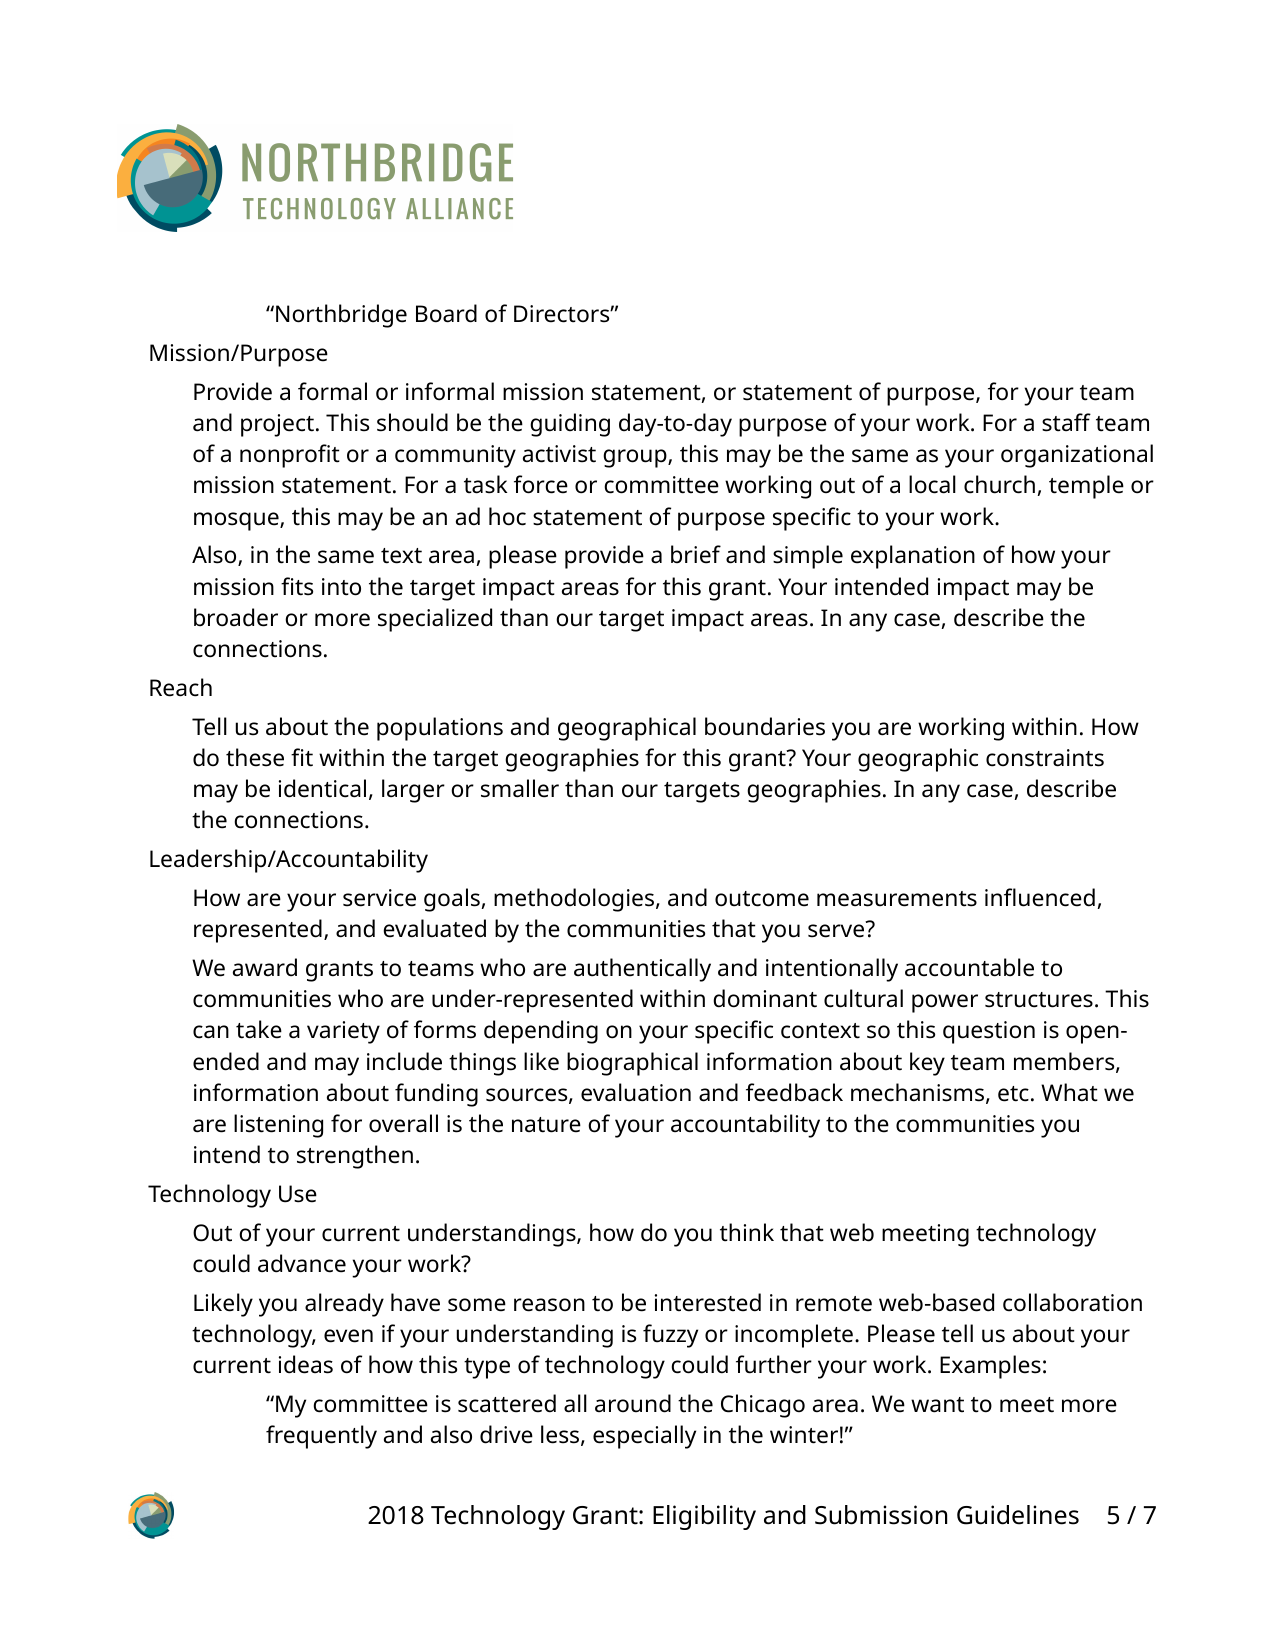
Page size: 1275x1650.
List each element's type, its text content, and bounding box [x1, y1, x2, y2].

text Tell us about the populations and geographical boundaries you are working within. How do these fit within the target geographies for this grant? Your geographic constraints may be identical, larger or smaller than our targets geographies. In any case, describe the connections. [192, 711, 1157, 836]
text Leadership/Accountability [148, 843, 1157, 874]
text Likely you already have some reason to be interested in remote web-based collaboration technology, even if your understanding is fuzzy or incomplete. Please tell us about your current ideas of how this type of technology could further your work. Examples: [192, 1287, 1157, 1381]
text Reach [148, 672, 1157, 703]
text “Northbridge Board of Directors” [266, 298, 1157, 329]
text Mission/Purpose [148, 337, 1157, 368]
picture [128, 1492, 175, 1539]
text We award grants to teams who are authentically and intentionally accountable to communities who are under-represented within dominant cultural power structures. This can take a variety of forms depending on your specific context so this question is open-ended and may include things like biographical information about key team members, information about funding sources, evaluation and feedback mechanisms, etc. What we are listening for overall is the nature of your accountability to the communities you intend to strengthen. [192, 952, 1157, 1171]
text Technology Use [148, 1178, 1157, 1209]
text How are your service goals, methodologies, and outcome measurements influenced, represented, and evaluated by the communities that you serve? [192, 882, 1157, 944]
text Out of your current understandings, how do you think that web meeting technology could advance your work? [192, 1217, 1157, 1279]
text Provide a formal or informal mission statement, or statement of purpose, for your team and project. This should be the guiding day-to-day purpose of your work. For a staff team of a nonprofit or a community activist group, this may be the same as your organizational mission statement. For a task force or committee working out of a local church, temple or mosque, this may be an ad hoc statement of purpose specific to your work. [192, 376, 1157, 532]
text Also, in the same text area, please provide a brief and simple explanation of how your mission fits into the target impact areas for this grant. Your intended impact may be broader or more specialized than our target impact areas. In any case, describe the connections. [192, 539, 1157, 664]
picture [117, 124, 514, 232]
text “My committee is scattered all around the Chicago area. We want to meet more frequently and also drive less, especially in the winter!” [266, 1388, 1157, 1451]
